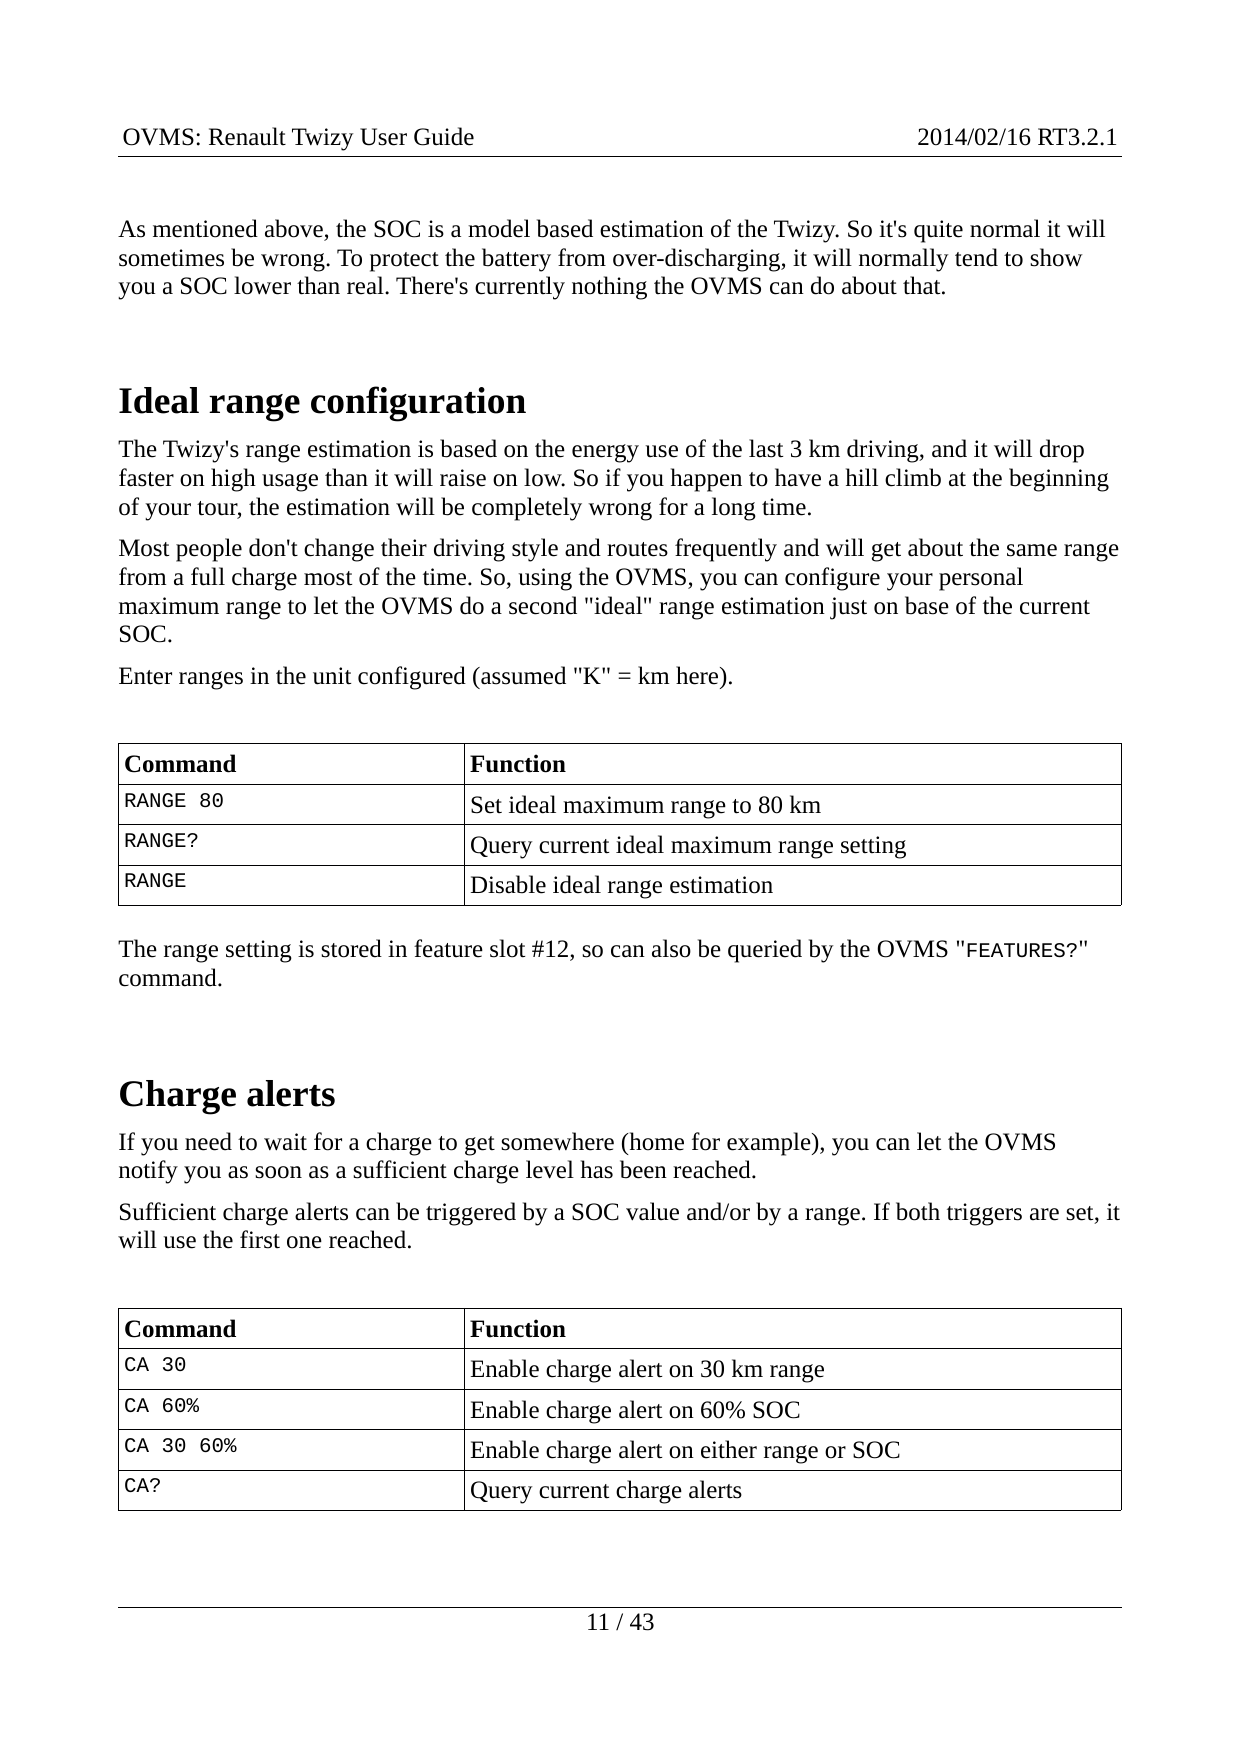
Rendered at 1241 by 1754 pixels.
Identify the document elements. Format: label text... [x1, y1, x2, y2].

text The Twizy's range estimation is based on the energy use of the last 3 km driving, and it will drop faster on high usage than it will raise on low. So if you happen to have a hill climb at the beginning of your tour, the estimation will be completely wrong for a long time. [118, 434, 1122, 521]
text As mentioned above, the SOC is a model based estimation of the Twizy. So it's quite normal it will sometimes be wrong. To protect the battery from over-discharging, it will normally tend to show you a SOC lower than real. There's currently nothing the OVMS can do about that. [118, 214, 1122, 300]
subtitle Ideal range configuration [118, 379, 1122, 422]
table_cell Enable charge alert on either range or SOC [465, 1430, 1121, 1469]
table_cell Disable ideal range estimation [465, 866, 1121, 905]
table_header Command [119, 1309, 464, 1348]
text The range setting is stored in feature slot #12, so can also be queried by the OVMS "FEATURES?" command. [118, 934, 1122, 992]
text Most people don't change their driving style and routes frequently and will get about the same range from a full charge most of the time. So, using the OVMS, you can configure your personal maximum range to let the OVMS do a second "ideal" range estimation just on base of the current SOC. [118, 533, 1122, 648]
table_cell Set ideal maximum range to 80 km [465, 785, 1121, 824]
table_cell CA 30 [119, 1349, 464, 1389]
table_cell Enable charge alert on 60% SOC [465, 1390, 1121, 1429]
table_cell CA 60% [119, 1390, 464, 1429]
table_cell CA? [119, 1471, 464, 1510]
table_header Command [119, 744, 464, 784]
table_cell RANGE [119, 866, 464, 905]
table_cell RANGE 80 [119, 785, 464, 824]
table_cell Query current charge alerts [465, 1471, 1121, 1510]
table_header Function [465, 744, 1121, 784]
text Sufficient charge alerts can be triggered by a SOC value and/or by a range. If both triggers are set, it will use the first one reached. [118, 1197, 1122, 1254]
table_header Function [465, 1309, 1121, 1348]
text Enter ranges in the unit configured (assumed "K" = km here). [118, 661, 1122, 689]
subtitle Charge alerts [118, 1071, 1122, 1114]
table_cell RANGE? [119, 825, 464, 864]
table_cell CA 30 60% [119, 1430, 464, 1469]
text If you need to wait for a charge to get somewhere (home for example), you can let the OVMS notify you as soon as a sufficient charge level has been reached. [118, 1127, 1122, 1184]
table_cell Query current ideal maximum range setting [465, 825, 1121, 864]
table_cell Enable charge alert on 30 km range [465, 1349, 1121, 1389]
